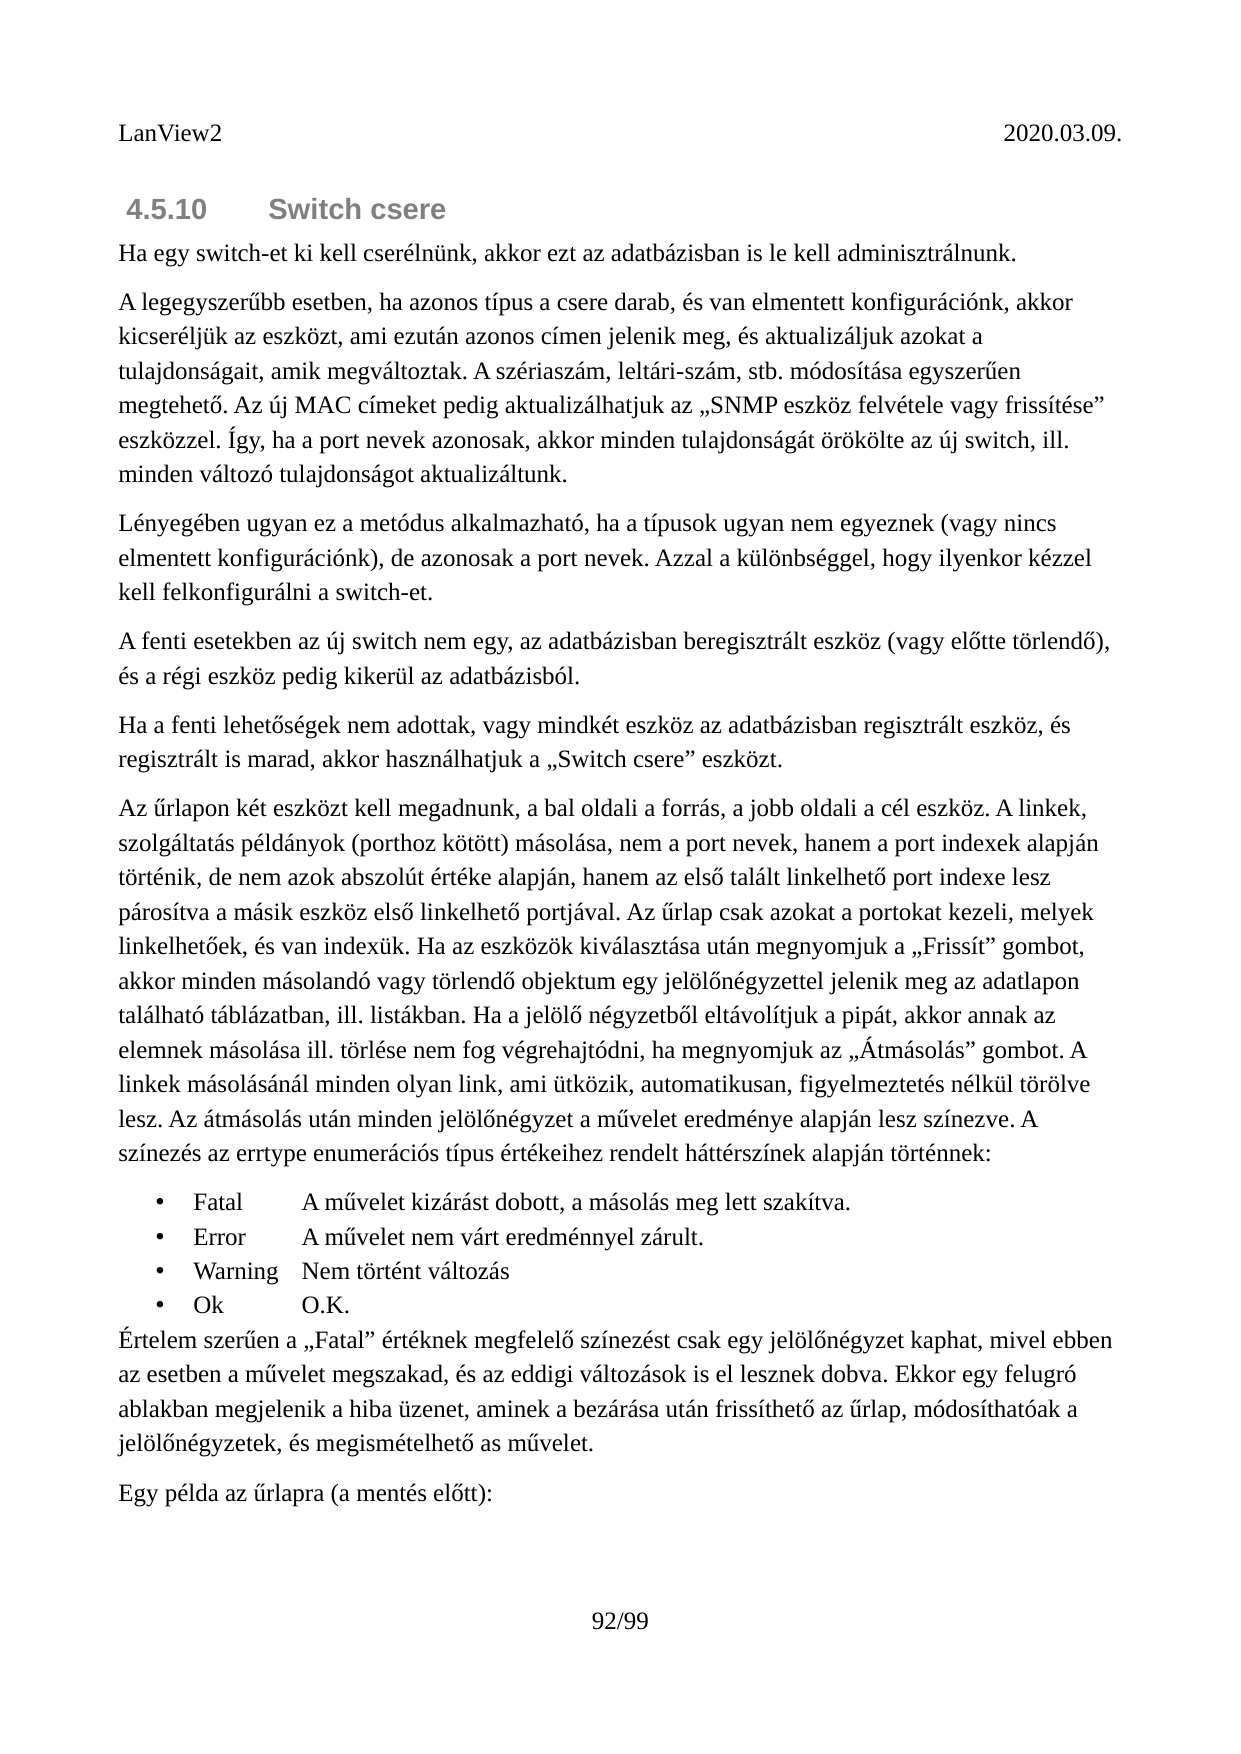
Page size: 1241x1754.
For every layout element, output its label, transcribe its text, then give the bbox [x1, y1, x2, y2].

list Warning Nem történt változás [156, 1256, 1122, 1285]
text Lényegében ugyan ez a metódus alkalmazható, ha a típusok ugyan nem egyeznek (vagy nincs elmentett konfigurációnk), de azonosak a port nevek. Azzal a különbséggel, hogy ilyenkor kézzel kell felkonfigurálni a switch-et. [118, 508, 1122, 606]
text Egy példa az űrlapra (a mentés előtt): [118, 1478, 1122, 1506]
list Ok O.K. [156, 1291, 1122, 1319]
text Ha egy switch-et ki kell cserélnünk, akkor ezt az adatbázisban is le kell adminisztrálnunk. [118, 238, 1122, 266]
subtitle Switch csere [118, 192, 1122, 225]
text A fenti esetekben az új switch nem egy, az adatbázisban beregisztrált eszköz (vagy előtte törlendő), és a régi eszköz pedig kikerül az adatbázisból. [118, 626, 1122, 689]
list Fatal A művelet kizárást dobott, a másolás meg lett szakítva. [156, 1187, 1122, 1216]
text Az űrlapon két eszközt kell megadnunk, a bal oldali a forrás, a jobb oldali a cél eszköz. A linkek, szolgáltatás példányok (porthoz kötött) másolása, nem a port nevek, hanem a port indexek alapján történik, de nem azok abszolút értéke alapján, hanem az első talált linkelhető port indexe lesz párosítva a másik eszköz első linkelhető portjával. Az űrlap csak azokat a portokat kezeli, melyek linkelhetőek, és van indexük. Ha az eszközök kiválasztása után megnyomjuk a „Frissít” gombot, akkor minden másolandó vagy törlendő objektum egy jelölőnégyzettel jelenik meg az adatlapon található táblázatban, ill. listákban. Ha a jelölő négyzetből eltávolítjuk a pipát, akkor annak az elemnek másolása ill. törlése nem fog végrehajtódni, ha megnyomjuk az „Átmásolás” gombot. A linkek másolásánál minden olyan link, ami ütközik, automatikusan, figyelmeztetés nélkül törölve lesz. Az átmásolás után minden jelölőnégyzet a művelet eredménye alapján lesz színezve. A színezés az errtype enumerációs típus értékeihez rendelt háttérszínek alapján történnek: [118, 793, 1122, 1167]
text A legegyszerűbb esetben, ha azonos típus a csere darab, és van elmentett konfigurációnk, akkor kicseréljük az eszközt, ami ezután azonos címen jelenik meg, és aktualizáljuk azokat a tulajdonságait, amik megváltoztak. A szériaszám, leltári-szám, stb. módosítása egyszerűen megtehető. Az új MAC címeket pedig aktualizálhatjuk az „SNMP eszköz felvétele vagy frissítése” eszközzel. Így, ha a port nevek azonosak, akkor minden tulajdonságát örökölte az új switch, ill. minden változó tulajdonságot aktualizáltunk. [118, 287, 1122, 488]
text Ha a fenti lehetőségek nem adottak, vagy mindkét eszköz az adatbázisban regisztrált eszköz, és regisztrált is marad, akkor használhatjuk a „Switch csere” eszközt. [118, 710, 1122, 773]
list Error A művelet nem várt eredménnyel zárult. [156, 1222, 1122, 1250]
text Értelem szerűen a „Fatal” értéknek megfelelő színezést csak egy jelölőnégyzet kaphat, mivel ebben az esetben a művelet megszakad, és az eddigi változások is el lesznek dobva. Ekkor egy felugró ablakban megjelenik a hiba üzenet, aminek a bezárása után frissíthető az űrlap, módosíthatóak a jelölőnégyzetek, és megismételhető as művelet. [118, 1325, 1122, 1457]
